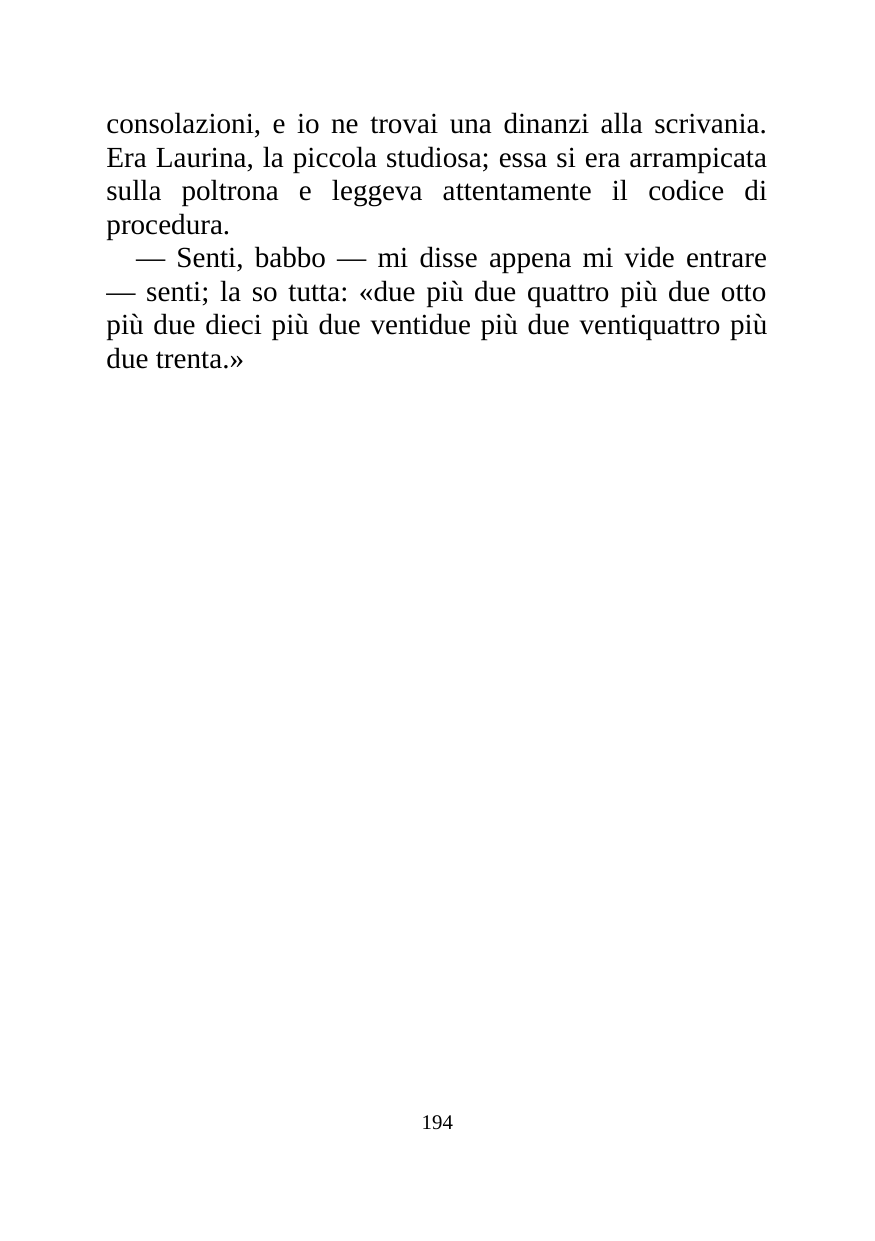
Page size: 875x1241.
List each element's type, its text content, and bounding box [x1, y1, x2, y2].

text consolazioni, e io ne trovai una dinanzi alla scrivania. Era Laurina, la piccola studiosa; essa si era arrampicata sulla poltrona e leggeva attentamente il codice di procedura. [106, 106, 768, 240]
text — Senti, babbo — mi disse appena mi vide entrare — senti; la so tutta: «due più due quattro più due otto più due dieci più due ventidue più due ventiquattro più due trenta.» [106, 240, 768, 374]
